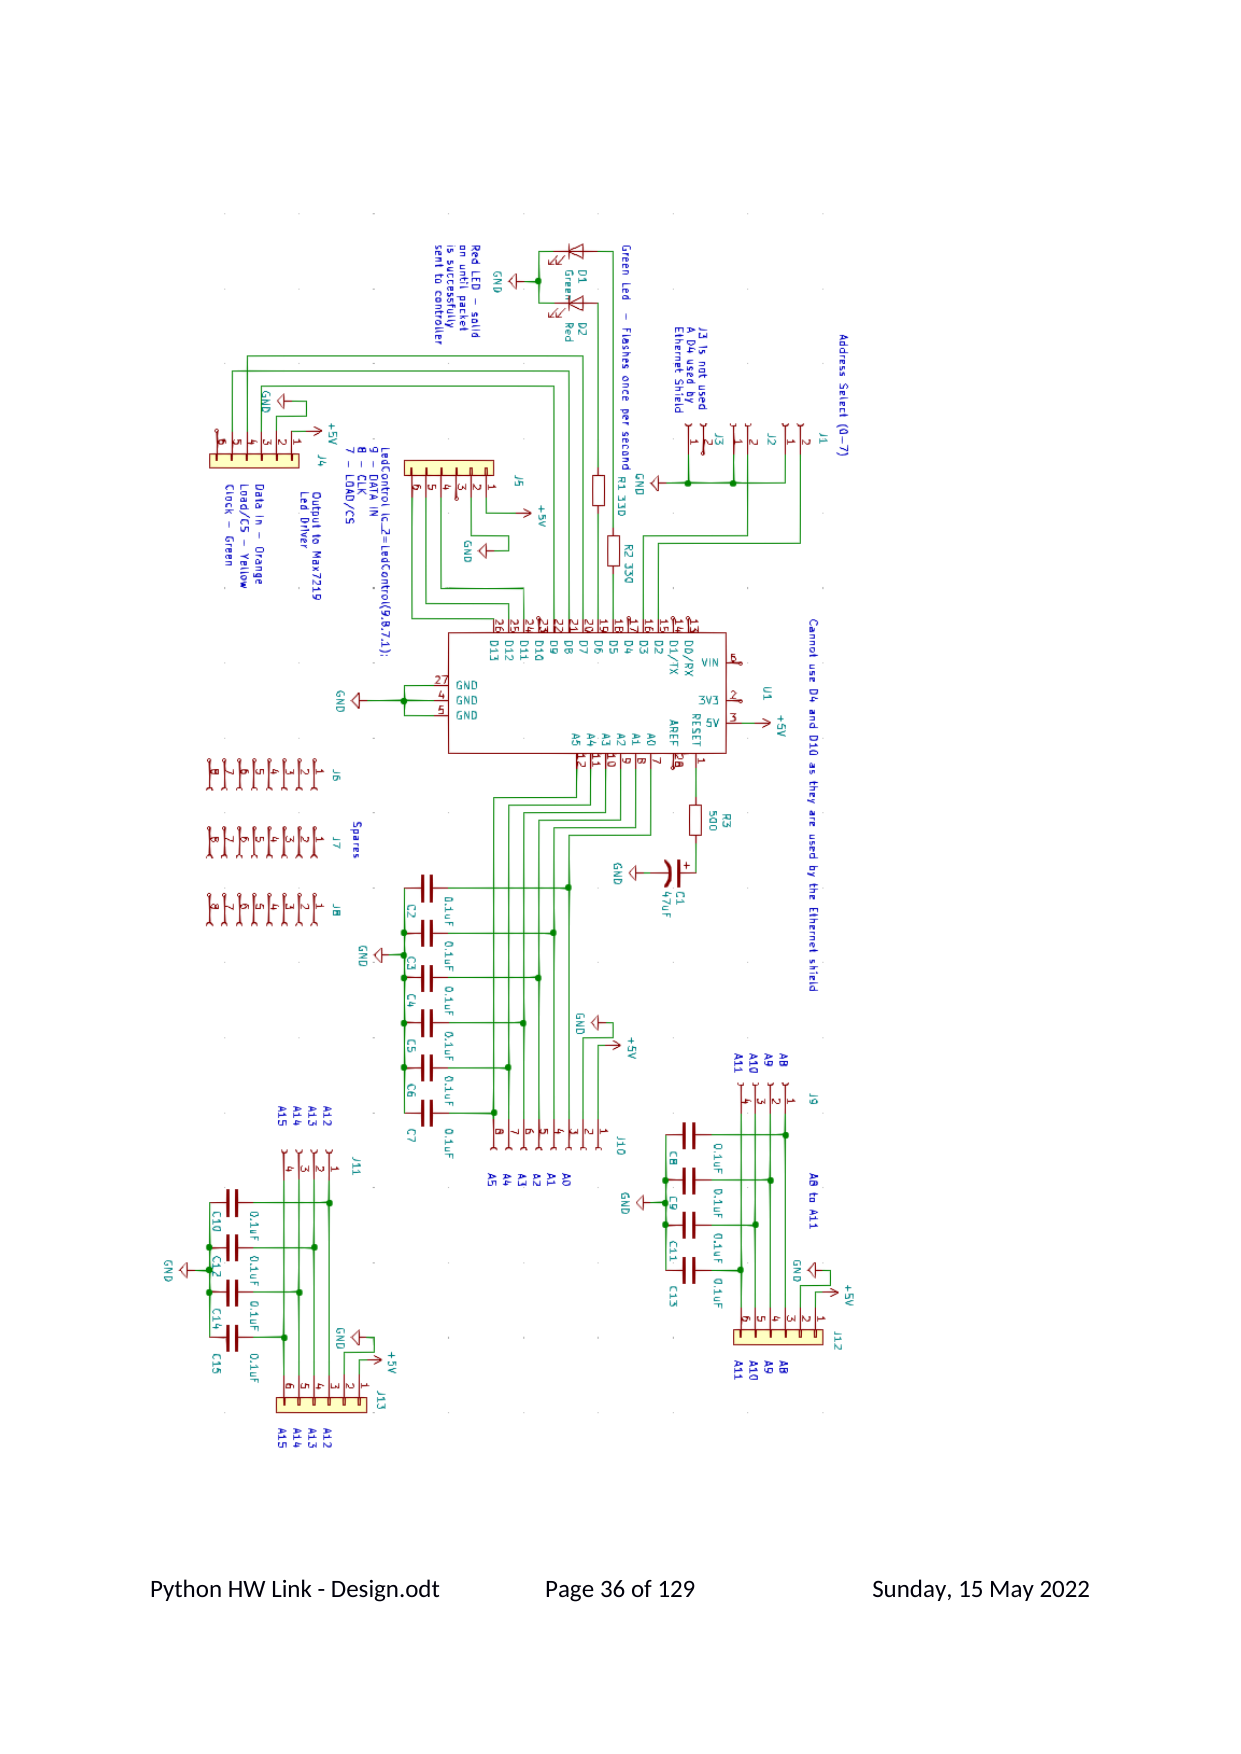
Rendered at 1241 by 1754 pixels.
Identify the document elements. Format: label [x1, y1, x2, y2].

picture [150, 211, 873, 1466]
